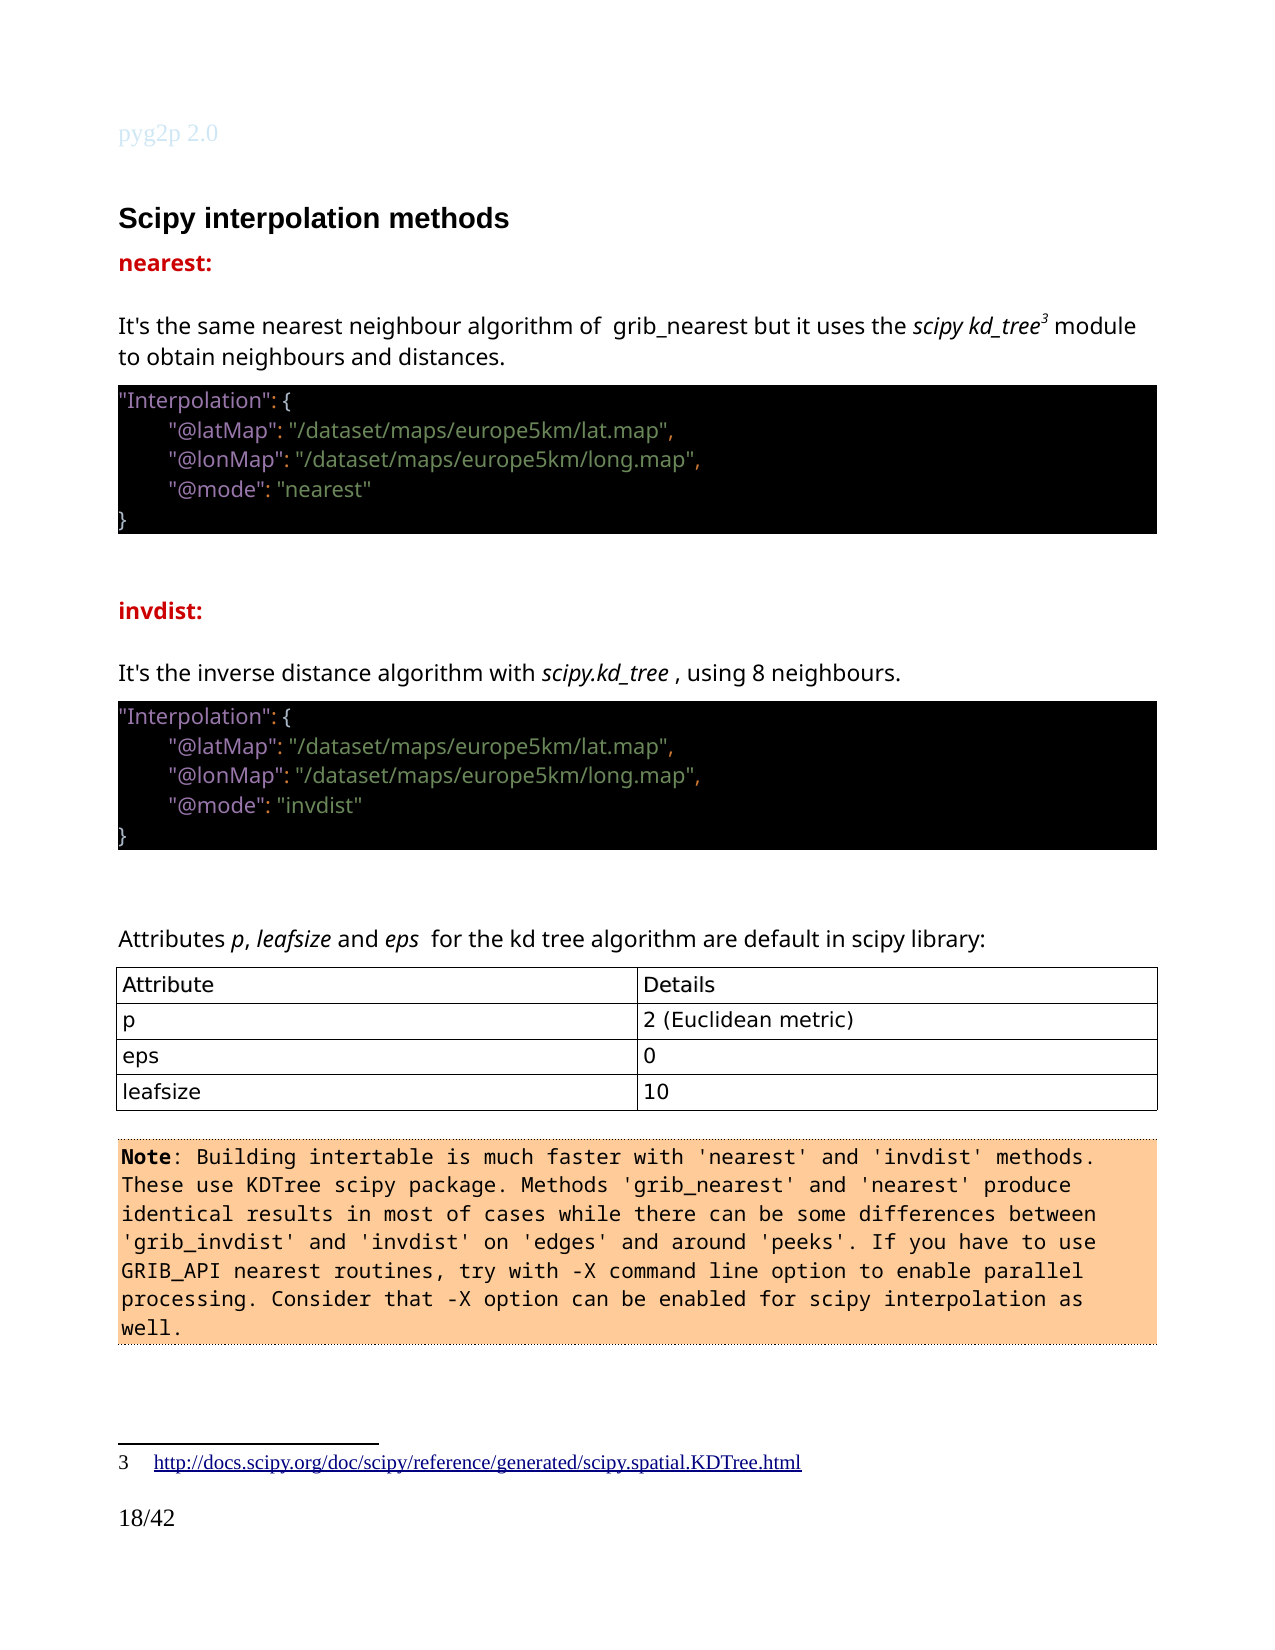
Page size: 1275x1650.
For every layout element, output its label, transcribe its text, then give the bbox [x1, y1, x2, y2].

text } [118, 820, 1157, 850]
table_cell 0 [638, 1040, 1157, 1074]
table_header Details [638, 968, 1157, 1003]
text "Interpolation": { [118, 701, 1157, 731]
text http://docs.scipy.org/doc/scipy/reference/generated/scipy.spatial.KDTree.html [118, 1449, 1157, 1474]
text "Interpolation": { [118, 385, 1157, 415]
text "@lonMap": "/dataset/maps/europe5km/long.map", [118, 444, 1157, 474]
table_header Attribute [117, 968, 637, 1003]
text nearest: It's the same nearest neighbour algorithm of grib_nearest but it uses the scipy kd_tree module to obtain neighbours and distances. [118, 247, 1157, 372]
table_cell 10 [638, 1075, 1157, 1110]
text "@latMap": "/dataset/maps/europe5km/lat.map", [118, 731, 1157, 760]
subtitle Scipy interpolation methods [118, 201, 1157, 235]
text "@lonMap": "/dataset/maps/europe5km/long.map", [118, 760, 1157, 790]
table_cell 2 (Euclidean metric) [638, 1004, 1157, 1038]
text "@latMap": "/dataset/maps/europe5km/lat.map", [118, 415, 1157, 444]
table_cell leafsize [117, 1075, 637, 1110]
table_cell p [117, 1004, 637, 1038]
text } [118, 504, 1157, 534]
text "@mode": "nearest" [118, 474, 1157, 504]
text invdist: It's the inverse distance algorithm with scipy.kd_tree , using 8 neighbours. [118, 563, 1157, 688]
table_cell eps [117, 1040, 637, 1074]
text Note: Building intertable is much faster with 'nearest' and 'invdist' methods. These use KDTree scipy package. Methods 'grib_nearest' and 'nearest' produce identical results in most of cases while there can be some differences between 'grib_invdist' and 'invdist' on 'edges' and around 'peeks'. If you have to use GRIB_API nearest routines, try with -X command line option to enable parallel processing. Consider that -X option can be enabled for scipy interpolation as well. [118, 1139, 1157, 1344]
text "@mode": "invdist" [118, 790, 1157, 820]
text Attributes p, leafsize and eps for the kd tree algorithm are default in scipy library: [118, 923, 1157, 954]
